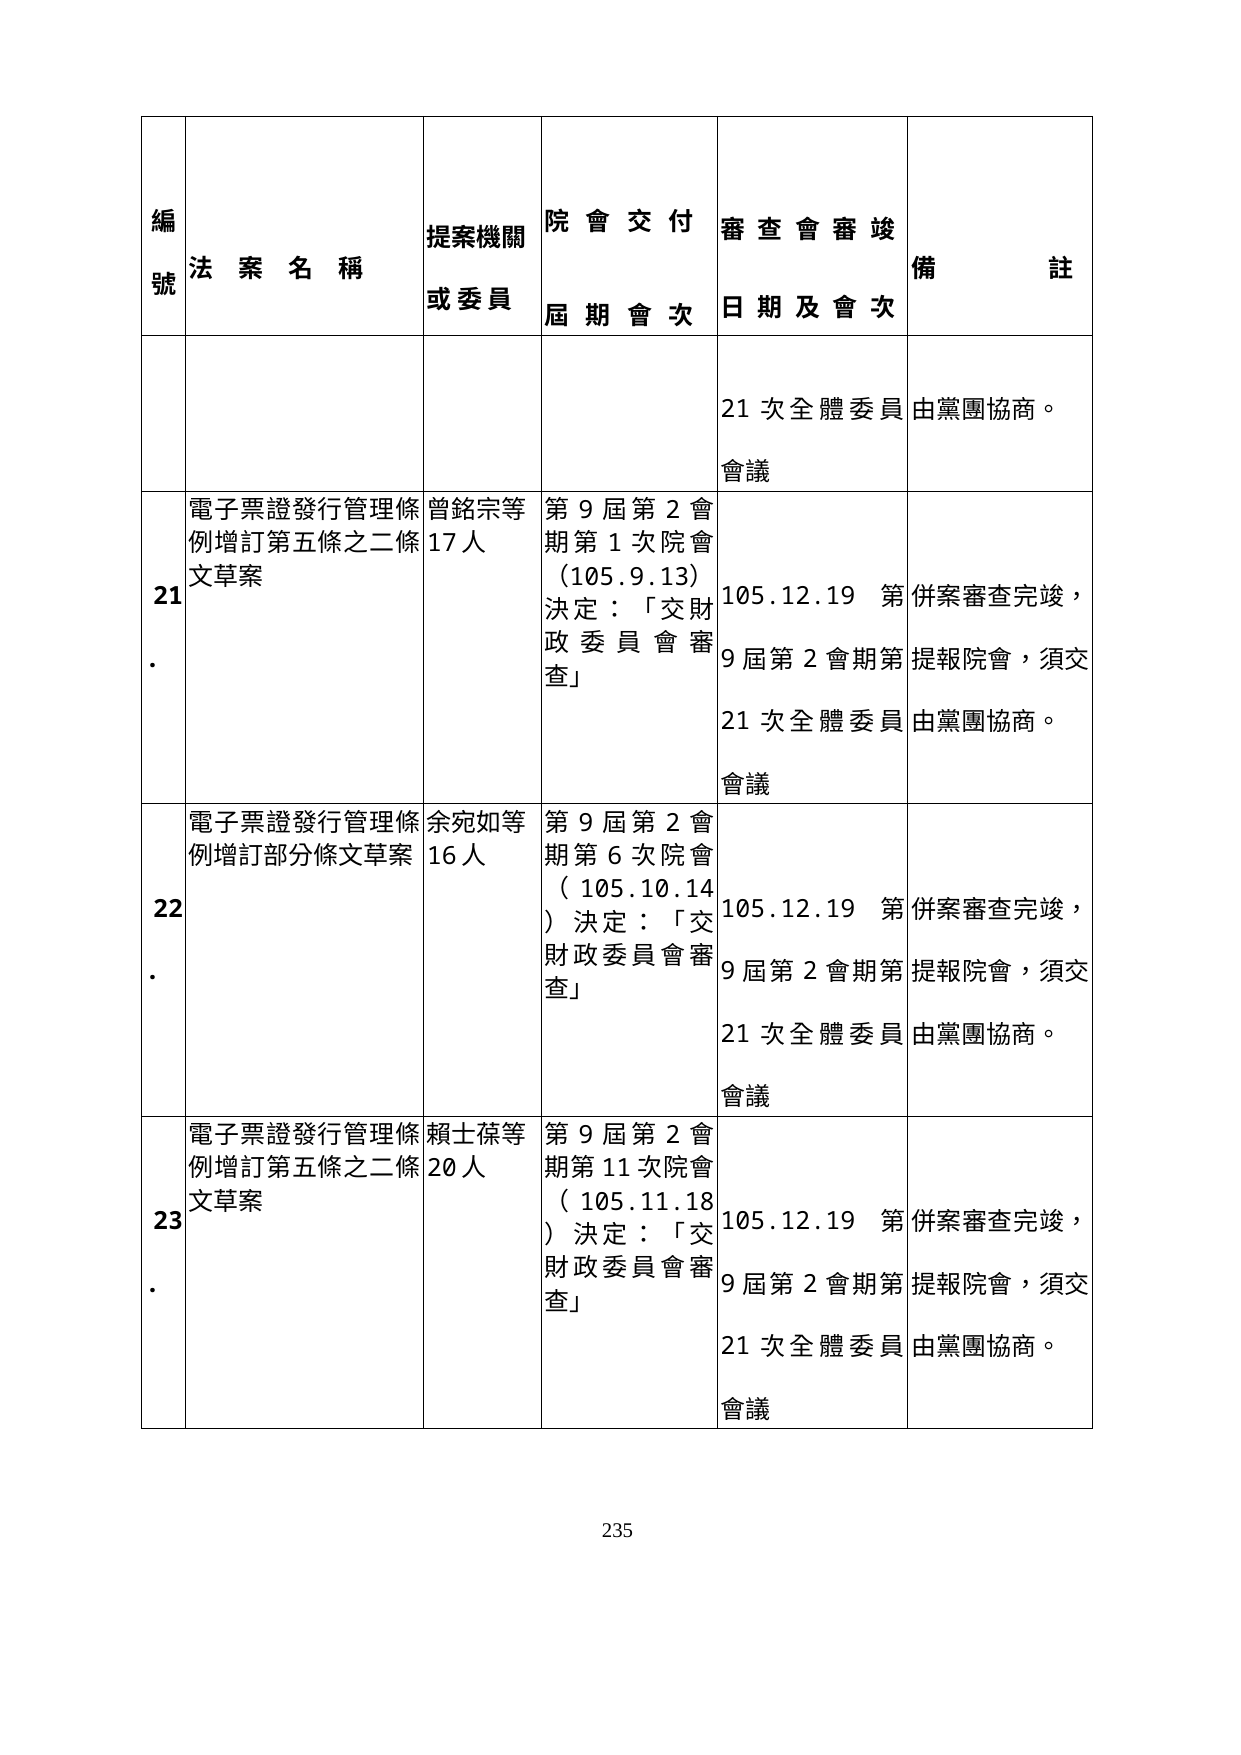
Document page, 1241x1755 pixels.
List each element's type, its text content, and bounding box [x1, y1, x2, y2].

table_cell [142, 1117, 185, 1428]
table_cell [424, 336, 541, 491]
table_header 法 案 名 稱 [186, 117, 423, 334]
table_cell [542, 336, 717, 491]
table_cell 併案審查完竣，提報院會，須交由黨團協商。 [908, 492, 1092, 803]
table_cell [142, 492, 185, 803]
table_cell 電子票證發行管理條例增訂第五條之二條文草案 [186, 492, 423, 803]
table_cell 105.12.19第9屆第2會期第21次全體委員會議 [718, 492, 907, 803]
table_cell 賴士葆等20人 [424, 1117, 541, 1428]
table_cell 第9屆第2會期第1次院會（105.9.13）決定：「交財政委員會審查」 [542, 492, 717, 803]
table_cell 余宛如等16人 [424, 804, 541, 1116]
table_cell [142, 336, 185, 491]
table_cell [142, 804, 185, 1116]
table_cell 電子票證發行管理條例增訂部分條文草案 [186, 804, 423, 1116]
table_header 提案機關或委員 [424, 117, 541, 334]
table_header 審 查 會 審 竣 日 期 及 會 次 [718, 117, 907, 334]
table_cell 21次全體委員會議 [718, 336, 907, 491]
table_cell 105.12.19第9屆第2會期第21次全體委員會議 [718, 804, 907, 1116]
table_header 備 註 [908, 117, 1092, 334]
table_cell 併案審查完竣，提報院會，須交由黨團協商。 [908, 804, 1092, 1116]
table_cell 第9屆第2會期第6次院會（105.10.14）決定：「交財政委員會審查」 [542, 804, 717, 1116]
table_cell 第9屆第2會期第11次院會（105.11.18）決定：「交財政委員會審查」 [542, 1117, 717, 1428]
table_cell 併案審查完竣，提報院會，須交由黨團協商。 [908, 1117, 1092, 1428]
table_cell 曾銘宗等17人 [424, 492, 541, 803]
table_cell 由黨團協商。 [908, 336, 1092, 491]
table_cell 105.12.19第9屆第2會期第21次全體委員會議 [718, 1117, 907, 1428]
table_header 院 會 交 付 屆 期 會 次 [542, 117, 717, 334]
table_cell 電子票證發行管理條例增訂第五條之二條文草案 [186, 1117, 423, 1428]
table_header 編號 [142, 117, 185, 334]
table_cell [186, 336, 423, 491]
